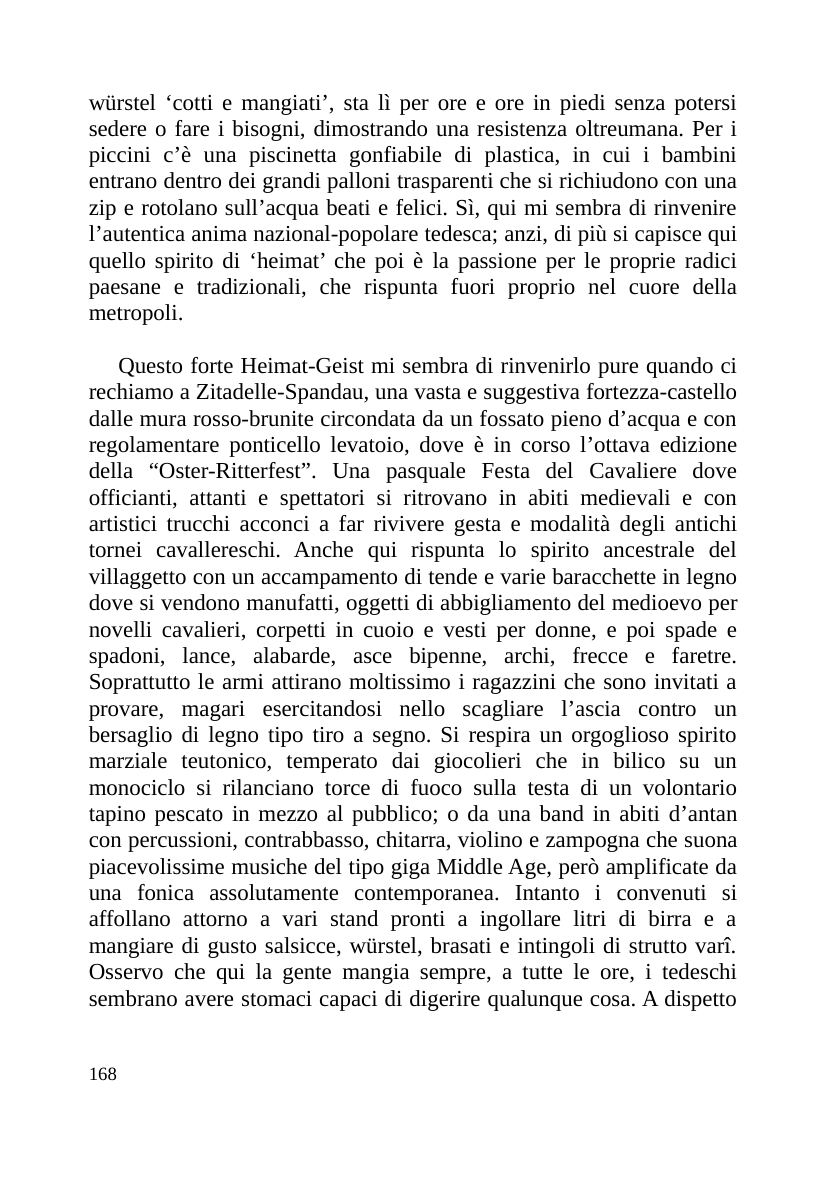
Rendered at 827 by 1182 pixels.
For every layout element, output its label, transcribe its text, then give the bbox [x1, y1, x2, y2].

text würstel ‘cotti e mangiati’, sta lì per ore e ore in piedi senza potersi sedere o fare i bisogni, dimostrando una resistenza oltreumana. Per i piccini c’è una piscinetta gonfiabile di plastica, in cui i bambini entrano dentro dei grandi palloni trasparenti che si richiudono con una zip e rotolano sull’acqua beati e felici. Sì, qui mi sembra di rinvenire l’autentica anima nazional-popolare tedesca; anzi, di più si capisce qui quello spirito di ‘heimat’ che poi è la passione per le proprie radici paesane e tradizionali, che rispunta fuori proprio nel cuore della metropoli. [88, 88, 738, 326]
text Questo forte Heimat-Geist mi sembra di rinvenirlo pure quando ci rechiamo a Zitadelle-Spandau, una vasta e suggestiva fortezza-castello dalle mura rosso-brunite circondata da un fossato pieno d’acqua e con regolamentare ponticello levatoio, dove è in corso l’ottava edizione della “Oster-Ritterfest”. Una pasquale Festa del Cavaliere dove officianti, attanti e spettatori si ritrovano in abiti medievali e con artistici trucchi acconci a far rivivere gesta e modalità degli antichi tornei cavallereschi. Anche qui rispunta lo spirito ancestrale del villaggetto con un accampamento di tende e varie baracchette in legno dove si vendono manufatti, oggetti di abbigliamento del medioevo per novelli cavalieri, corpetti in cuoio e vesti per donne, e poi spade e spadoni, lance, alabarde, asce bipenne, archi, frecce e faretre. Soprattutto le armi attirano moltissimo i ragazzini che sono invitati a provare, magari esercitandosi nello scagliare l’ascia contro un bersaglio di legno tipo tiro a segno. Si respira un orgoglioso spirito marziale teutonico, temperato dai giocolieri che in bilico su un monociclo si rilanciano torce di fuoco sulla testa di un volontario tapino pescato in mezzo al pubblico; o da una band in abiti d’antan con percussioni, contrabbasso, chitarra, violino e zampogna che suona piacevolissime musiche del tipo giga Middle Age, però amplificate da una fonica assolutamente contemporanea. Intanto i convenuti si affollano attorno a vari stand pronti a ingollare litri di birra e a mangiare di gusto salsicce, würstel, brasati e intingoli di strutto varî. Osservo che qui la gente mangia sempre, a tutte le ore, i tedeschi sembrano avere stomaci capaci di digerire qualunque cosa. A dispetto [88, 352, 738, 1011]
